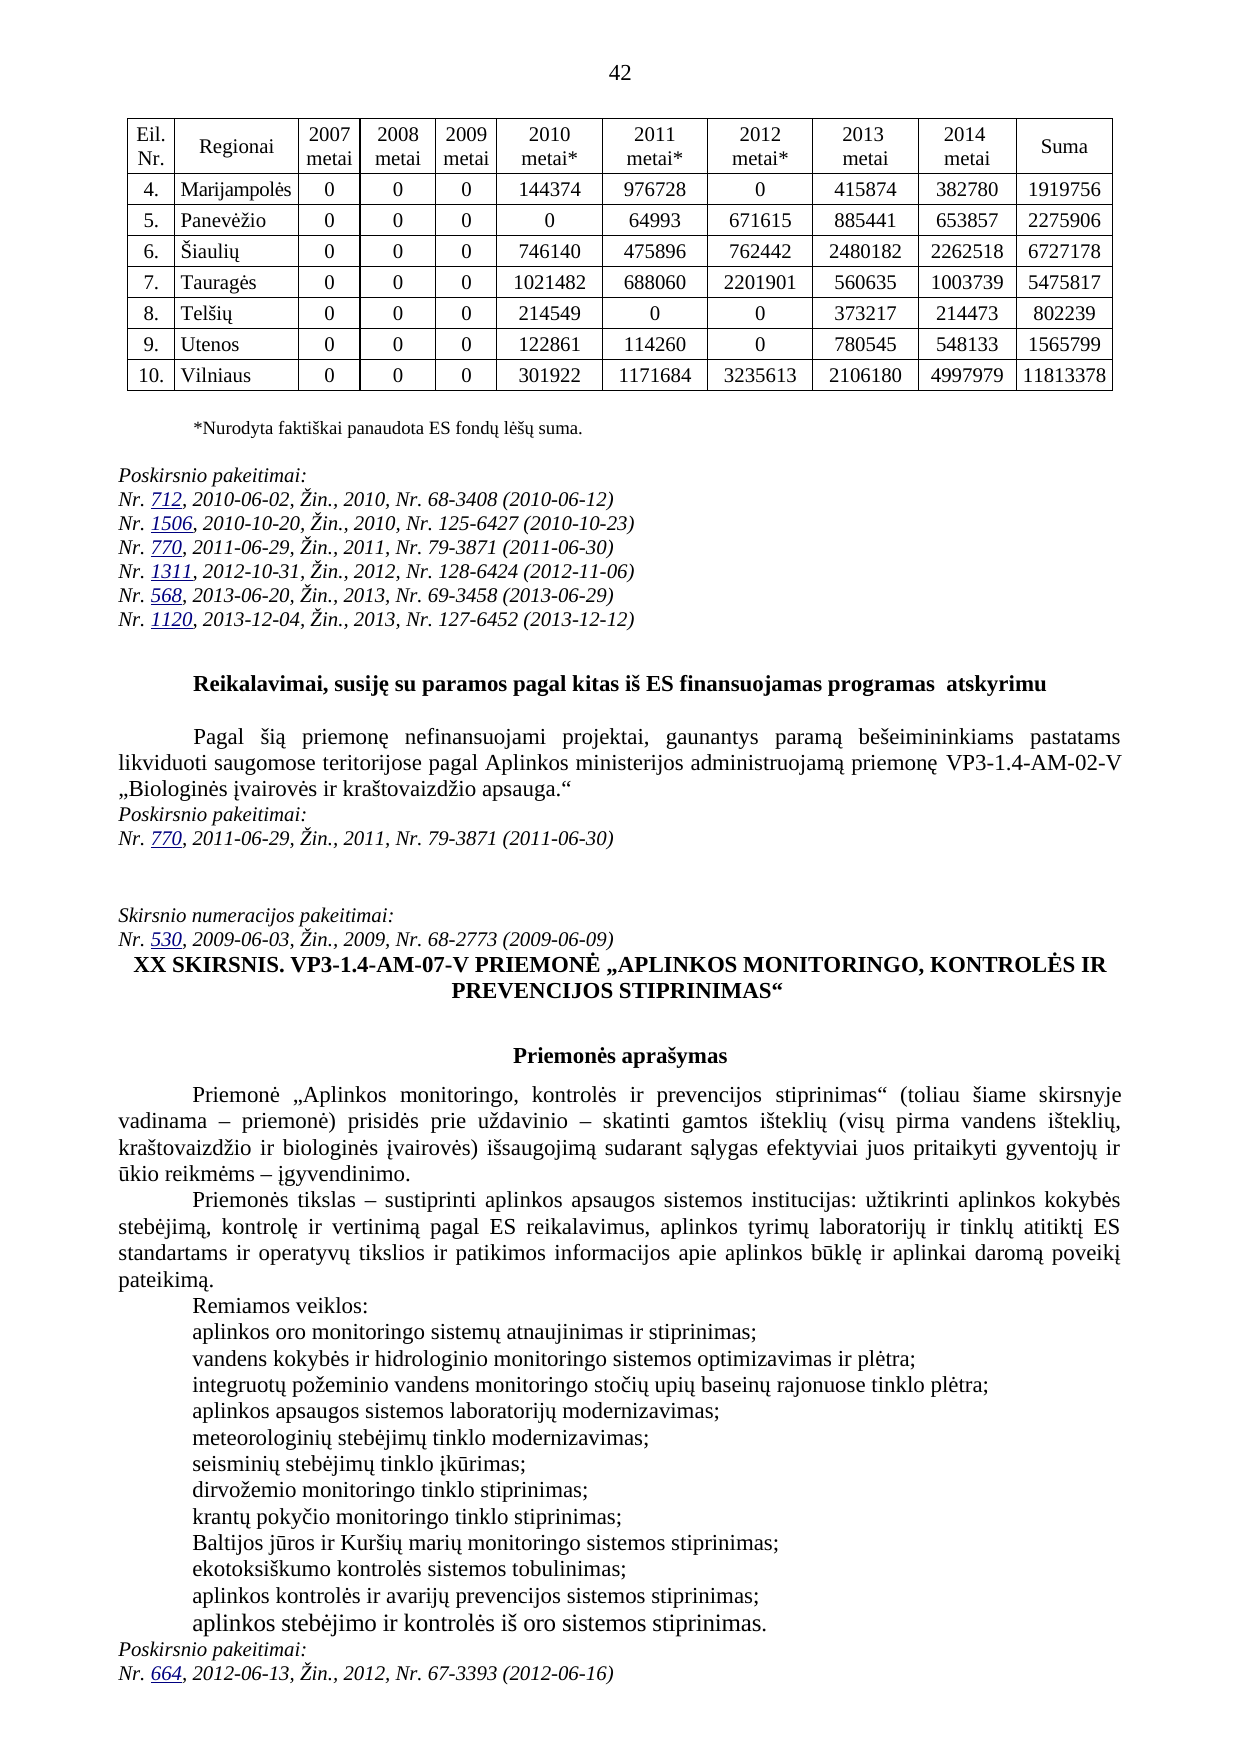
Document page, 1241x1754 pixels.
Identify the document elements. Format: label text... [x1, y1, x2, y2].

table_cell 0 [299, 174, 359, 204]
text Remiamos veiklos: [118, 1292, 1122, 1318]
table_cell 0 [299, 205, 359, 235]
table_cell 0 [436, 236, 496, 266]
table_cell 382780 [919, 174, 1016, 204]
table_cell 0 [708, 298, 812, 328]
table_cell 1565799 [1017, 329, 1112, 359]
table_cell 475896 [603, 236, 707, 266]
text Poskirsnio pakeitimai: [118, 463, 1122, 487]
text Baltijos jūros ir Kuršių marių monitoringo sistemos stiprinimas; [118, 1529, 1122, 1556]
table_cell 1171684 [603, 360, 707, 390]
table_cell 9. [128, 329, 174, 359]
text Nr. 568, 2013-06-20, Žin., 2013, Nr. 69-3458 (2013-06-29) [118, 583, 1122, 607]
table_cell 7. [128, 267, 174, 297]
table_header 2010 metai* [497, 119, 602, 173]
table_cell 671615 [708, 205, 812, 235]
table_cell Panevėžio [175, 205, 298, 235]
text Pagal šią priemonę nefinansuojami projektai, gaunantys paramą bešeimininkiams pastatams likviduoti saugomose teritorijose pagal Aplinkos ministerijos administruojamą priemonę VP3-1.4-AM-02-V „Biologinės įvairovės ir kraštovaizdžio apsauga.“ [118, 723, 1122, 802]
table_cell 0 [603, 298, 707, 328]
text Nr. 1311, 2012-10-31, Žin., 2012, Nr. 128-6424 (2012-11-06) [118, 559, 1122, 583]
table_header Eil. Nr. [128, 119, 174, 173]
table_cell 0 [361, 205, 435, 235]
text krantų pokyčio monitoringo tinklo stiprinimas; [118, 1503, 1122, 1529]
table_header 2009 metai [436, 119, 496, 173]
table_cell 301922 [497, 360, 602, 390]
table_cell 0 [708, 174, 812, 204]
table_cell 122861 [497, 329, 602, 359]
text Nr. 1120, 2013-12-04, Žin., 2013, Nr. 127-6452 (2013-12-12) [118, 607, 1122, 631]
table_cell 0 [436, 267, 496, 297]
table_cell Vilniaus [175, 360, 298, 390]
table_cell 0 [299, 298, 359, 328]
table_cell 688060 [603, 267, 707, 297]
table_header 2007 metai [299, 119, 359, 173]
table_cell 885441 [813, 205, 918, 235]
text Nr. 1506, 2010-10-20, Žin., 2010, Nr. 125-6427 (2010-10-23) [118, 511, 1122, 535]
table_cell 0 [361, 267, 435, 297]
table_cell 5475817 [1017, 267, 1112, 297]
table_cell 8. [128, 298, 174, 328]
text Priemonė „Aplinkos monitoringo, kontrolės ir prevencijos stiprinimas“ (toliau šiame skirsnyje vadinama – priemonė) prisidės prie uždavinio – skatinti gamtos išteklių (visų pirma vandens išteklių, kraštovaizdžio ir biologinės įvairovės) išsaugojimą sudarant sąlygas efektyviai juos pritaikyti gyventojų ir ūkio reikmėms – įgyvendinimo. [118, 1081, 1122, 1187]
table_cell 6. [128, 236, 174, 266]
text Priemonės tikslas – sustiprinti aplinkos apsaugos sistemos institucijas: užtikrinti aplinkos kokybės stebėjimą, kontrolę ir vertinimą pagal ES reikalavimus, aplinkos tyrimų laboratorijų ir tinklų atitiktį ES standartams ir operatyvų tikslios ir patikimos informacijos apie aplinkos būklę ir aplinkai daromą poveikį pateikimą. [118, 1187, 1122, 1292]
table_cell 0 [708, 329, 812, 359]
table_cell 0 [436, 360, 496, 390]
table_cell 780545 [813, 329, 918, 359]
table_cell 0 [361, 174, 435, 204]
table_cell 415874 [813, 174, 918, 204]
table_cell Utenos [175, 329, 298, 359]
table_cell 2201901 [708, 267, 812, 297]
text Skirsnio numeracijos pakeitimai: [118, 903, 1122, 927]
text *Nurodyta faktiškai panaudota ES fondų lėšų suma. [118, 417, 1122, 439]
table_cell 0 [299, 329, 359, 359]
text Nr. 664, 2012-06-13, Žin., 2012, Nr. 67-3393 (2012-06-16) [118, 1661, 1122, 1685]
text Poskirsnio pakeitimai: [118, 802, 1122, 826]
table_cell 2480182 [813, 236, 918, 266]
table_cell 2262518 [919, 236, 1016, 266]
text vandens kokybės ir hidrologinio monitoringo sistemos optimizavimas ir plėtra; [118, 1345, 1122, 1371]
table_cell 114260 [603, 329, 707, 359]
table_cell Telšių [175, 298, 298, 328]
table_header 2012 metai* [708, 119, 812, 173]
text Reikalavimai, susiję su paramos pagal kitas iš ES finansuojamas programas atskyrimu [118, 670, 1122, 696]
table_cell 976728 [603, 174, 707, 204]
table_cell 1003739 [919, 267, 1016, 297]
table_cell 0 [361, 236, 435, 266]
table_cell 2275906 [1017, 205, 1112, 235]
text Nr. 770, 2011-06-29, Žin., 2011, Nr. 79-3871 (2011-06-30) [118, 826, 1122, 850]
table_cell 0 [436, 205, 496, 235]
table_cell 0 [436, 174, 496, 204]
table_cell 10. [128, 360, 174, 390]
table_cell 144374 [497, 174, 602, 204]
table_cell 2106180 [813, 360, 918, 390]
table_cell 4997979 [919, 360, 1016, 390]
table_cell 4. [128, 174, 174, 204]
table_cell 802239 [1017, 298, 1112, 328]
text dirvožemio monitoringo tinklo stiprinimas; [118, 1476, 1122, 1503]
text aplinkos oro monitoringo sistemų atnaujinimas ir stiprinimas; [118, 1318, 1122, 1345]
text Priemonės aprašymas [118, 1042, 1122, 1069]
text XX SKIRSNIS. VP3-1.4-AM-07-V PRIEMONĖ „APLINKOS MONITORINGO, KONTROLĖS IR PREVENCIJOS STIPRINIMAS“ [118, 951, 1122, 1003]
text integruotų požeminio vandens monitoringo stočių upių baseinų rajonuose tinklo plėtra; [118, 1371, 1122, 1397]
table_cell 11813378 [1017, 360, 1112, 390]
table_cell 214473 [919, 298, 1016, 328]
table_header 2014 metai [919, 119, 1016, 173]
table_cell 762442 [708, 236, 812, 266]
table_cell 64993 [603, 205, 707, 235]
text ekotoksiškumo kontrolės sistemos tobulinimas; [118, 1556, 1122, 1582]
table_header 2008 metai [361, 119, 435, 173]
table_header 2013 metai [813, 119, 918, 173]
text Nr. 712, 2010-06-02, Žin., 2010, Nr. 68-3408 (2010-06-12) [118, 487, 1122, 511]
table_cell 0 [361, 360, 435, 390]
text Nr. 770, 2011-06-29, Žin., 2011, Nr. 79-3871 (2011-06-30) [118, 535, 1122, 559]
table_cell Tauragės [175, 267, 298, 297]
table_cell 0 [497, 205, 602, 235]
table_cell 0 [299, 236, 359, 266]
text aplinkos apsaugos sistemos laboratorijų modernizavimas; [118, 1397, 1122, 1424]
table_cell 0 [299, 360, 359, 390]
table_header Regionai [175, 119, 298, 173]
text aplinkos stebėjimo ir kontrolės iš oro sistemos stiprinimas. [118, 1608, 1122, 1637]
text Nr. 530, 2009-06-03, Žin., 2009, Nr. 68-2773 (2009-06-09) [118, 927, 1122, 951]
table_cell 5. [128, 205, 174, 235]
table_cell 0 [436, 329, 496, 359]
text meteorologinių stebėjimų tinklo modernizavimas; [118, 1424, 1122, 1450]
table_header Suma [1017, 119, 1112, 173]
table_cell 653857 [919, 205, 1016, 235]
table_cell 373217 [813, 298, 918, 328]
table_cell 560635 [813, 267, 918, 297]
table_cell 3235613 [708, 360, 812, 390]
table_cell 0 [361, 298, 435, 328]
table_cell 1919756 [1017, 174, 1112, 204]
table_cell 746140 [497, 236, 602, 266]
table_cell 214549 [497, 298, 602, 328]
table_cell 0 [436, 298, 496, 328]
table_cell Šiaulių [175, 236, 298, 266]
text aplinkos kontrolės ir avarijų prevencijos sistemos stiprinimas; [118, 1582, 1122, 1608]
text Poskirsnio pakeitimai: [118, 1637, 1122, 1661]
table_cell 0 [361, 329, 435, 359]
table_cell 1021482 [497, 267, 602, 297]
table_cell 0 [299, 267, 359, 297]
table_header 2011 metai* [603, 119, 707, 173]
table_cell Marijampolės [175, 174, 298, 204]
table_cell 548133 [919, 329, 1016, 359]
text seisminių stebėjimų tinklo įkūrimas; [118, 1450, 1122, 1476]
table_cell 6727178 [1017, 236, 1112, 266]
